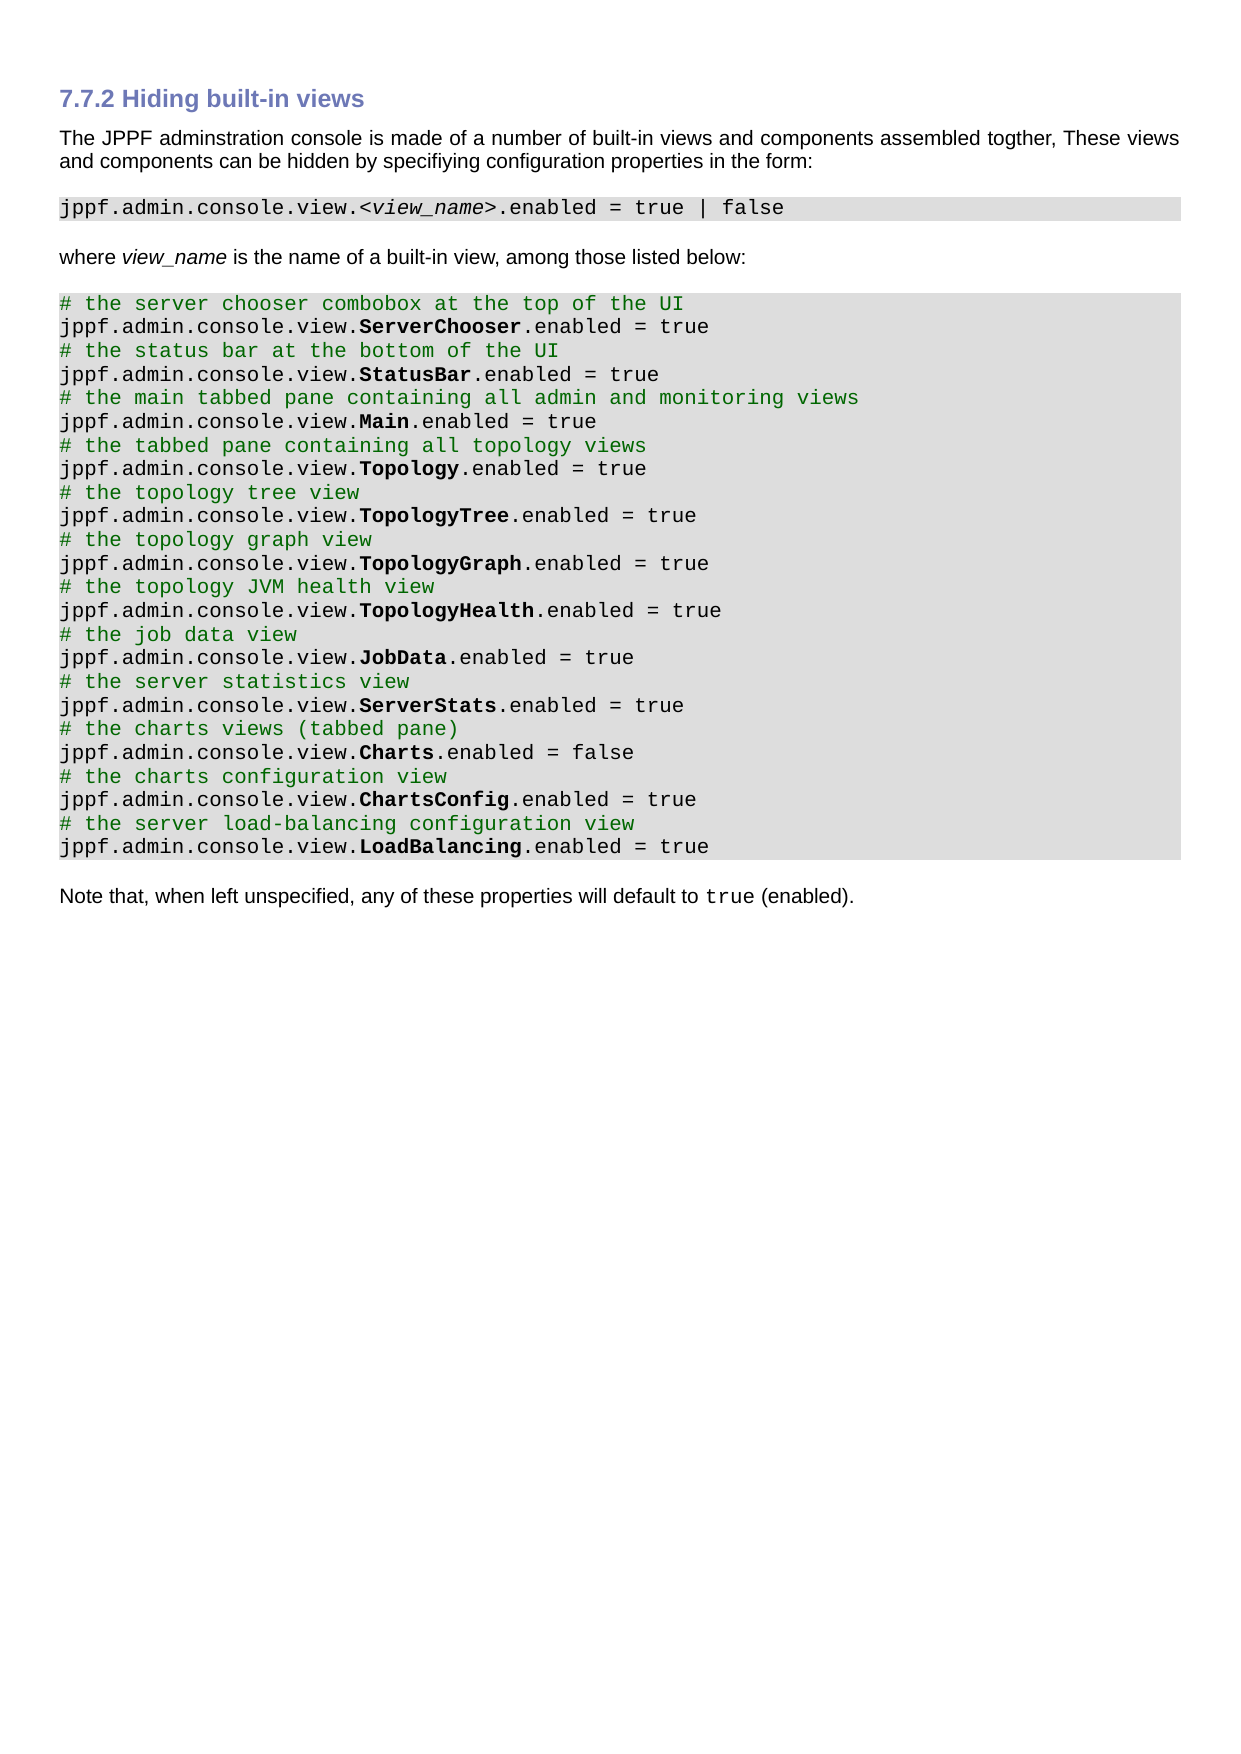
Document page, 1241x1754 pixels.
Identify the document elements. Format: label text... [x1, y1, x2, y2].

text jppf.admin.console.view.TopologyTree.enabled = true [59, 506, 1181, 529]
text # the main tabbed pane containing all admin and monitoring views [59, 387, 1181, 411]
subtitle Hiding built-in views [59, 84, 1181, 113]
text jppf.admin.console.view.TopologyGraph.enabled = true [59, 553, 1181, 576]
text # the job data view [59, 624, 1181, 647]
text jppf.admin.console.view.TopologyHealth.enabled = true [59, 600, 1181, 624]
text # the topology JVM health view [59, 576, 1181, 600]
text jppf.admin.console.view.Charts.enabled = false [59, 742, 1181, 766]
text jppf.admin.console.view.ServerChooser.enabled = true [59, 316, 1181, 340]
text # the tabbed pane containing all topology views [59, 434, 1181, 458]
text # the server load-balancing configuration view [59, 813, 1181, 837]
text where view_name is the name of a built-in view, among those listed below: [59, 245, 1181, 269]
text # the charts views (tabbed pane) [59, 718, 1181, 742]
text jppf.admin.console.view.Main.enabled = true [59, 411, 1181, 434]
text # the server statistics view [59, 671, 1181, 695]
text # the topology graph view [59, 529, 1181, 553]
text # the status bar at the bottom of the UI [59, 340, 1181, 364]
text # the charts configuration view [59, 766, 1181, 789]
text The JPPF adminstration console is made of a number of built-in views and components assembled togther, These views and components can be hidden by specifiying configuration properties in the form: [59, 125, 1181, 173]
text # the topology tree view [59, 482, 1181, 506]
text jppf.admin.console.view.JobData.enabled = true [59, 647, 1181, 671]
text jppf.admin.console.view.<view_name>.enabled = true | false [59, 197, 1181, 221]
text jppf.admin.console.view.StatusBar.enabled = true [59, 364, 1181, 387]
text jppf.admin.console.view.ChartsConfig.enabled = true [59, 789, 1181, 813]
text jppf.admin.console.view.LoadBalancing.enabled = true [59, 837, 1181, 860]
text jppf.admin.console.view.ServerStats.enabled = true [59, 695, 1181, 718]
text # the server chooser combobox at the top of the UI [59, 293, 1181, 316]
text Note that, when left unspecified, any of these properties will default to true (enabled). [59, 884, 1181, 910]
text jppf.admin.console.view.Topology.enabled = true [59, 458, 1181, 482]
